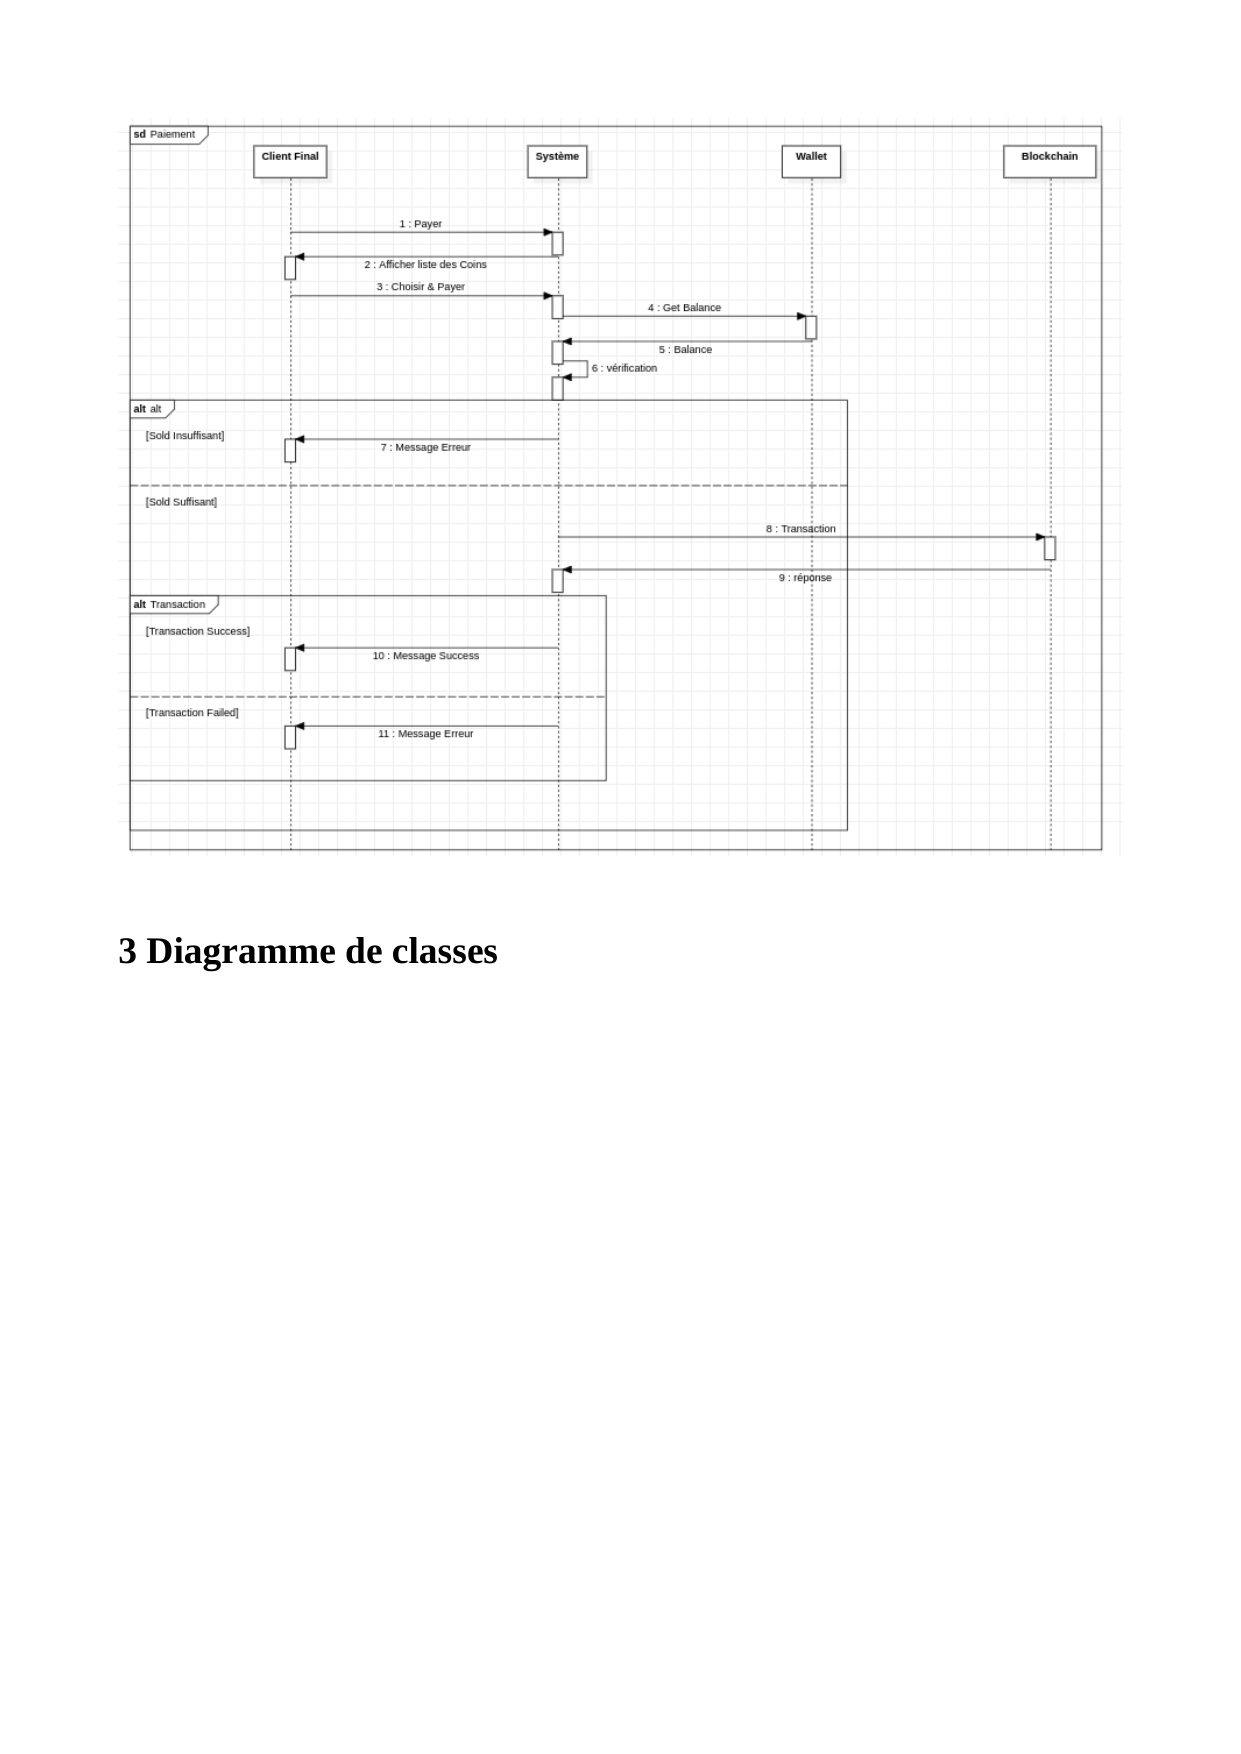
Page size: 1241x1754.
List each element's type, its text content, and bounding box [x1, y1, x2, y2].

picture [118, 118, 1123, 856]
subtitle 3 Diagramme de classes [118, 928, 1122, 972]
